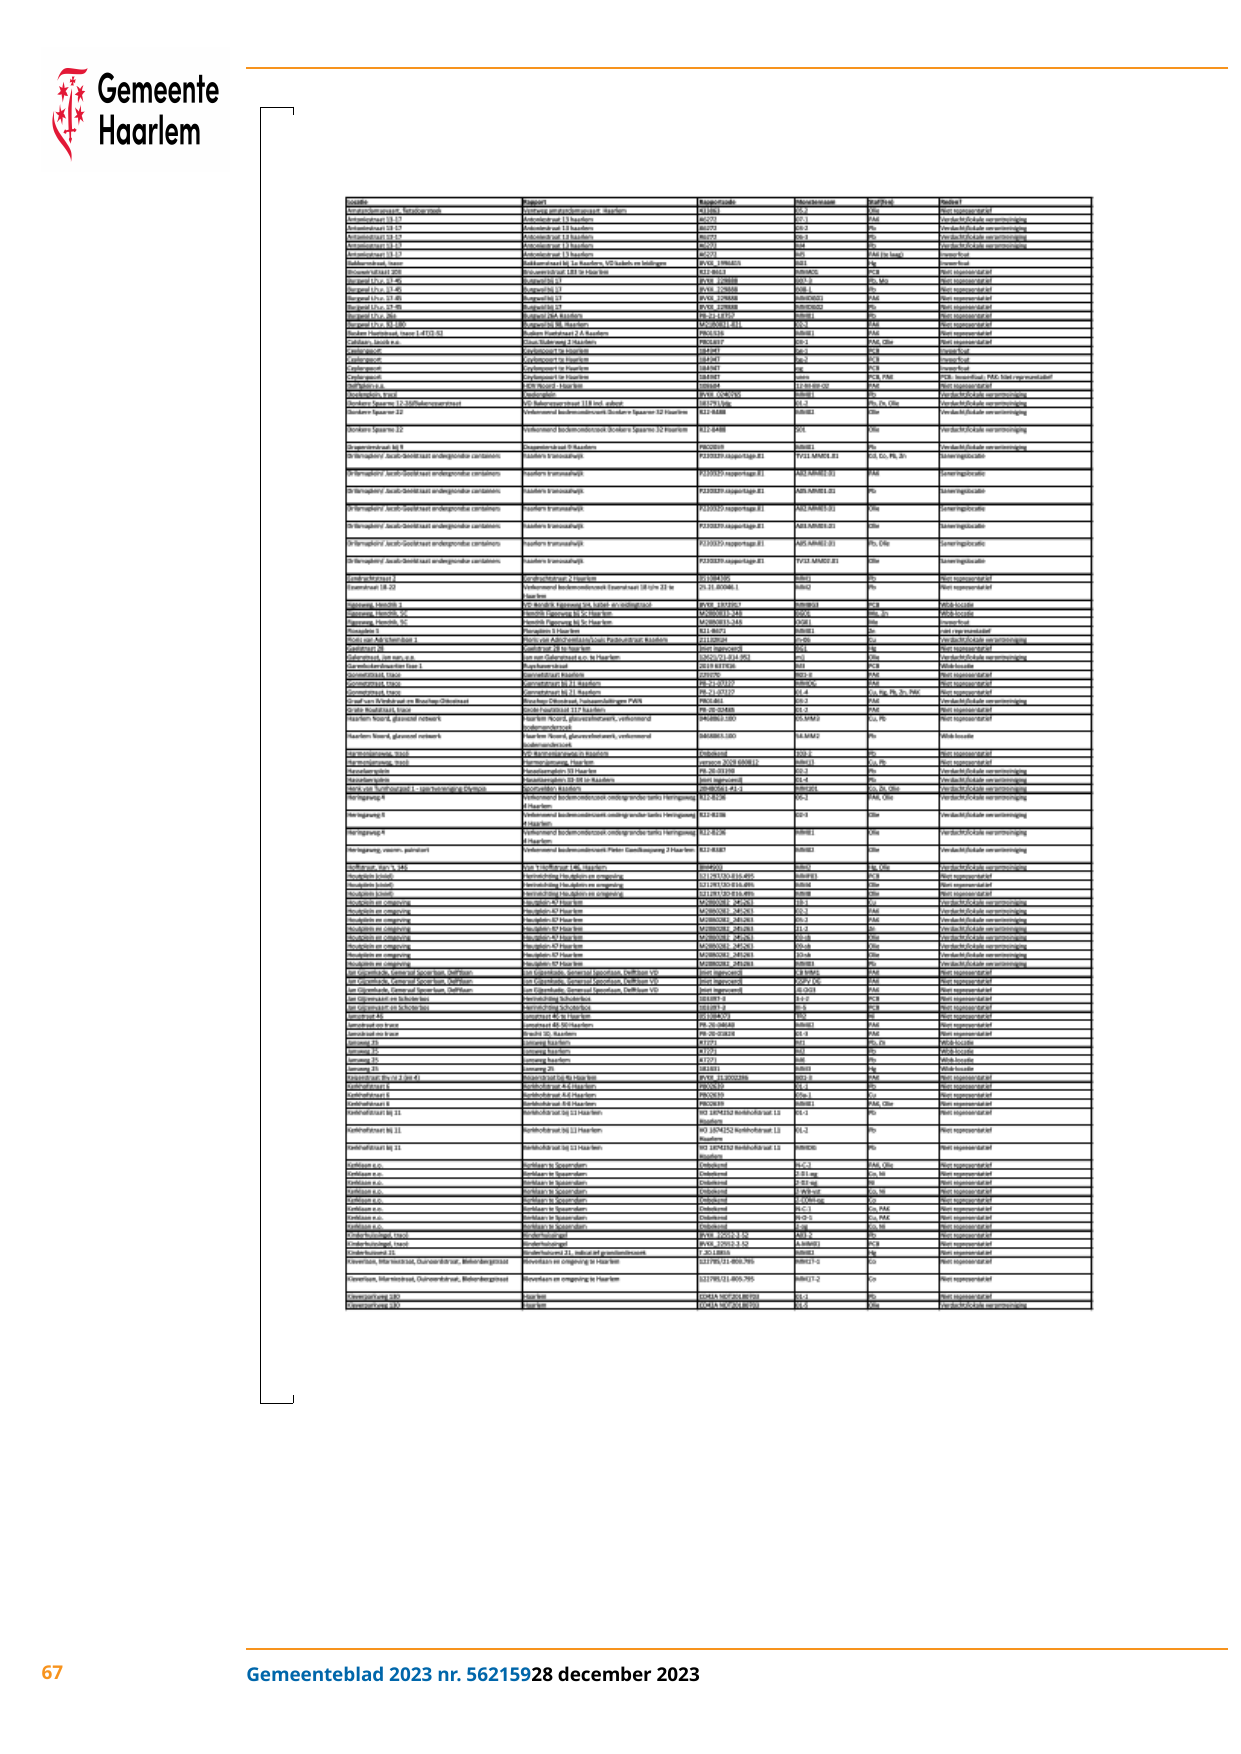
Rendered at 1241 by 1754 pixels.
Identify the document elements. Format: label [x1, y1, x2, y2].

picture [268, 115, 1173, 1395]
picture [41, 47, 231, 172]
